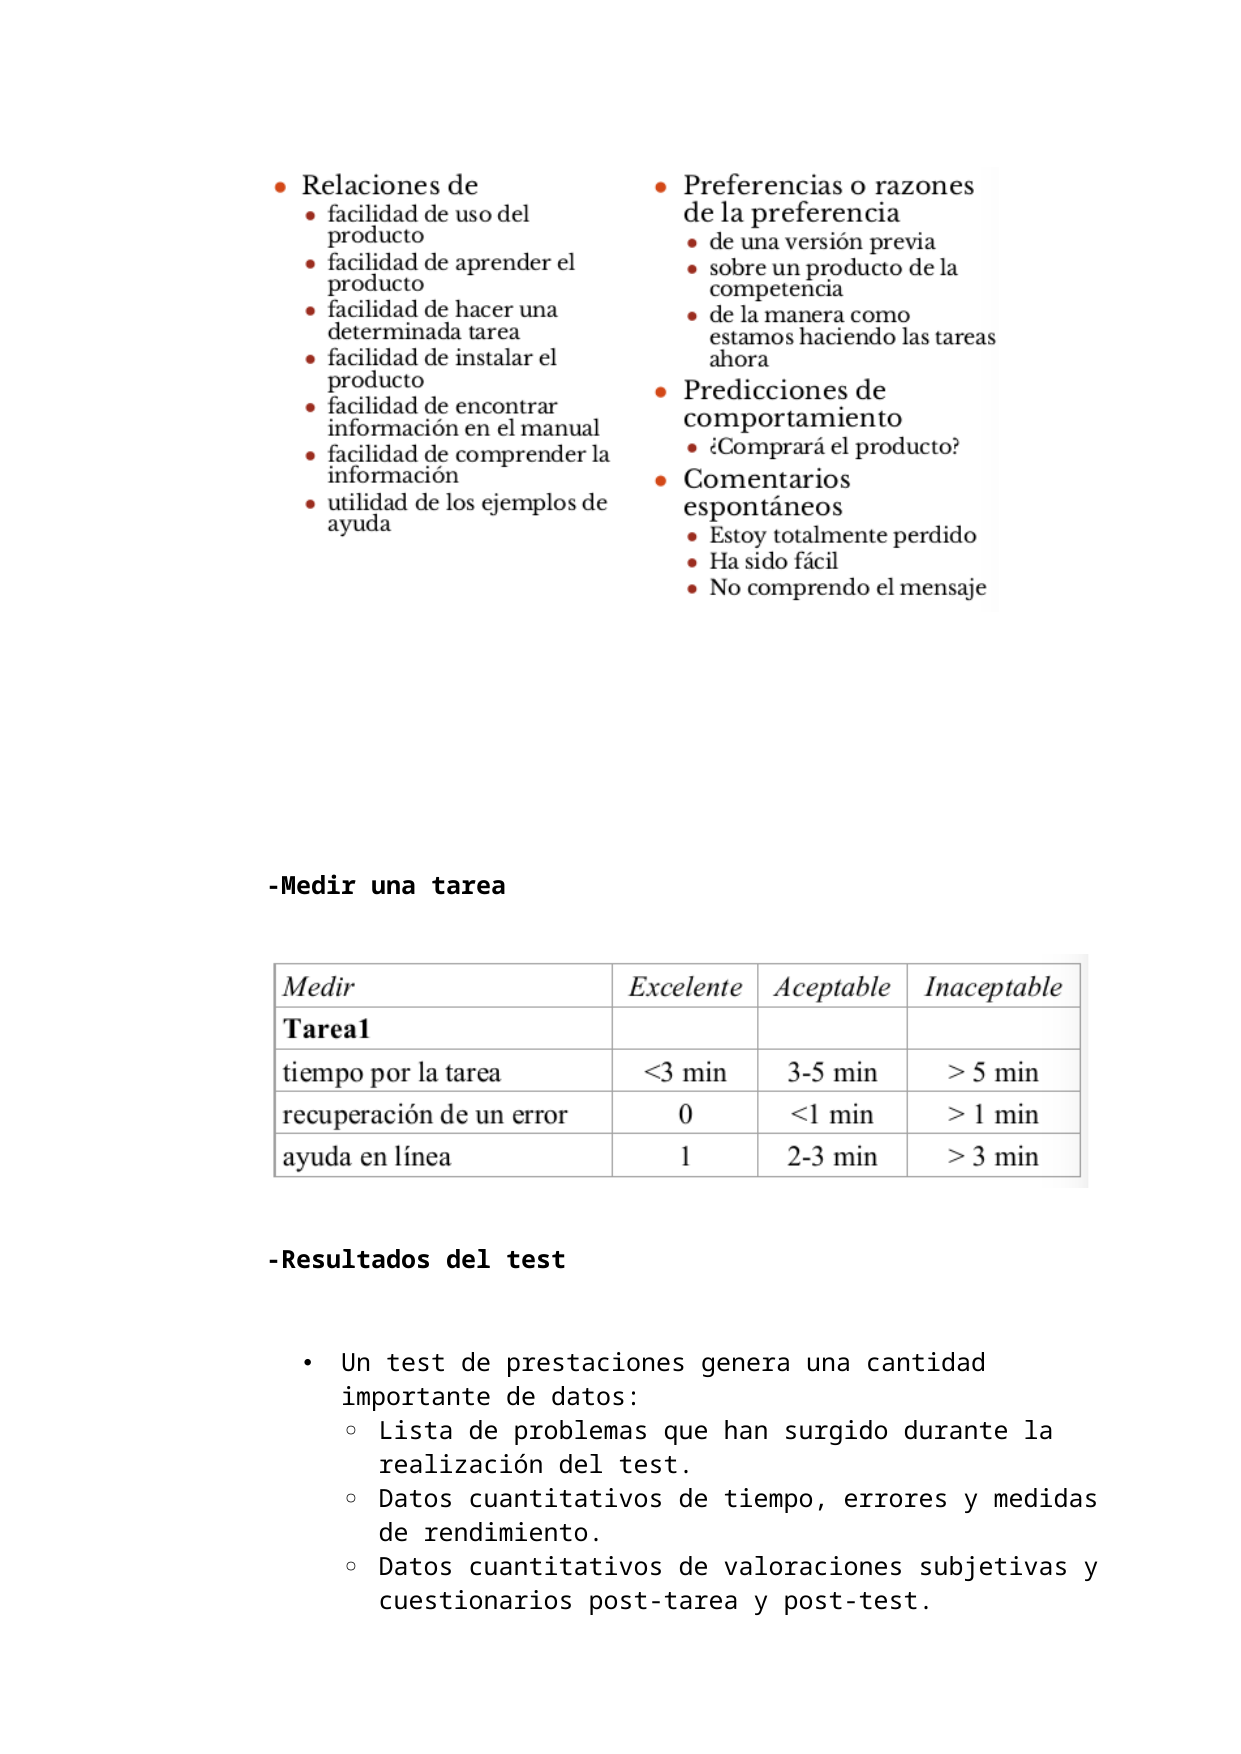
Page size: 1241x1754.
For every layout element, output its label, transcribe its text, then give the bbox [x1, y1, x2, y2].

picture [269, 167, 1000, 612]
picture [267, 954, 1089, 1188]
text -Medir una tarea [118, 867, 1122, 902]
list Datos cuantitativos de tiempo, errores y medidas de rendimiento. [341, 1481, 1122, 1549]
list Lista de problemas que han surgido durante la realización del test. [341, 1412, 1122, 1481]
list Un test de prestaciones genera una cantidad importante de datos: [303, 1344, 1122, 1412]
text -Resultados del test [118, 1242, 1122, 1276]
list Datos cuantitativos de valoraciones subjetivas y cuestionarios post-tarea y post-test. [341, 1549, 1122, 1617]
